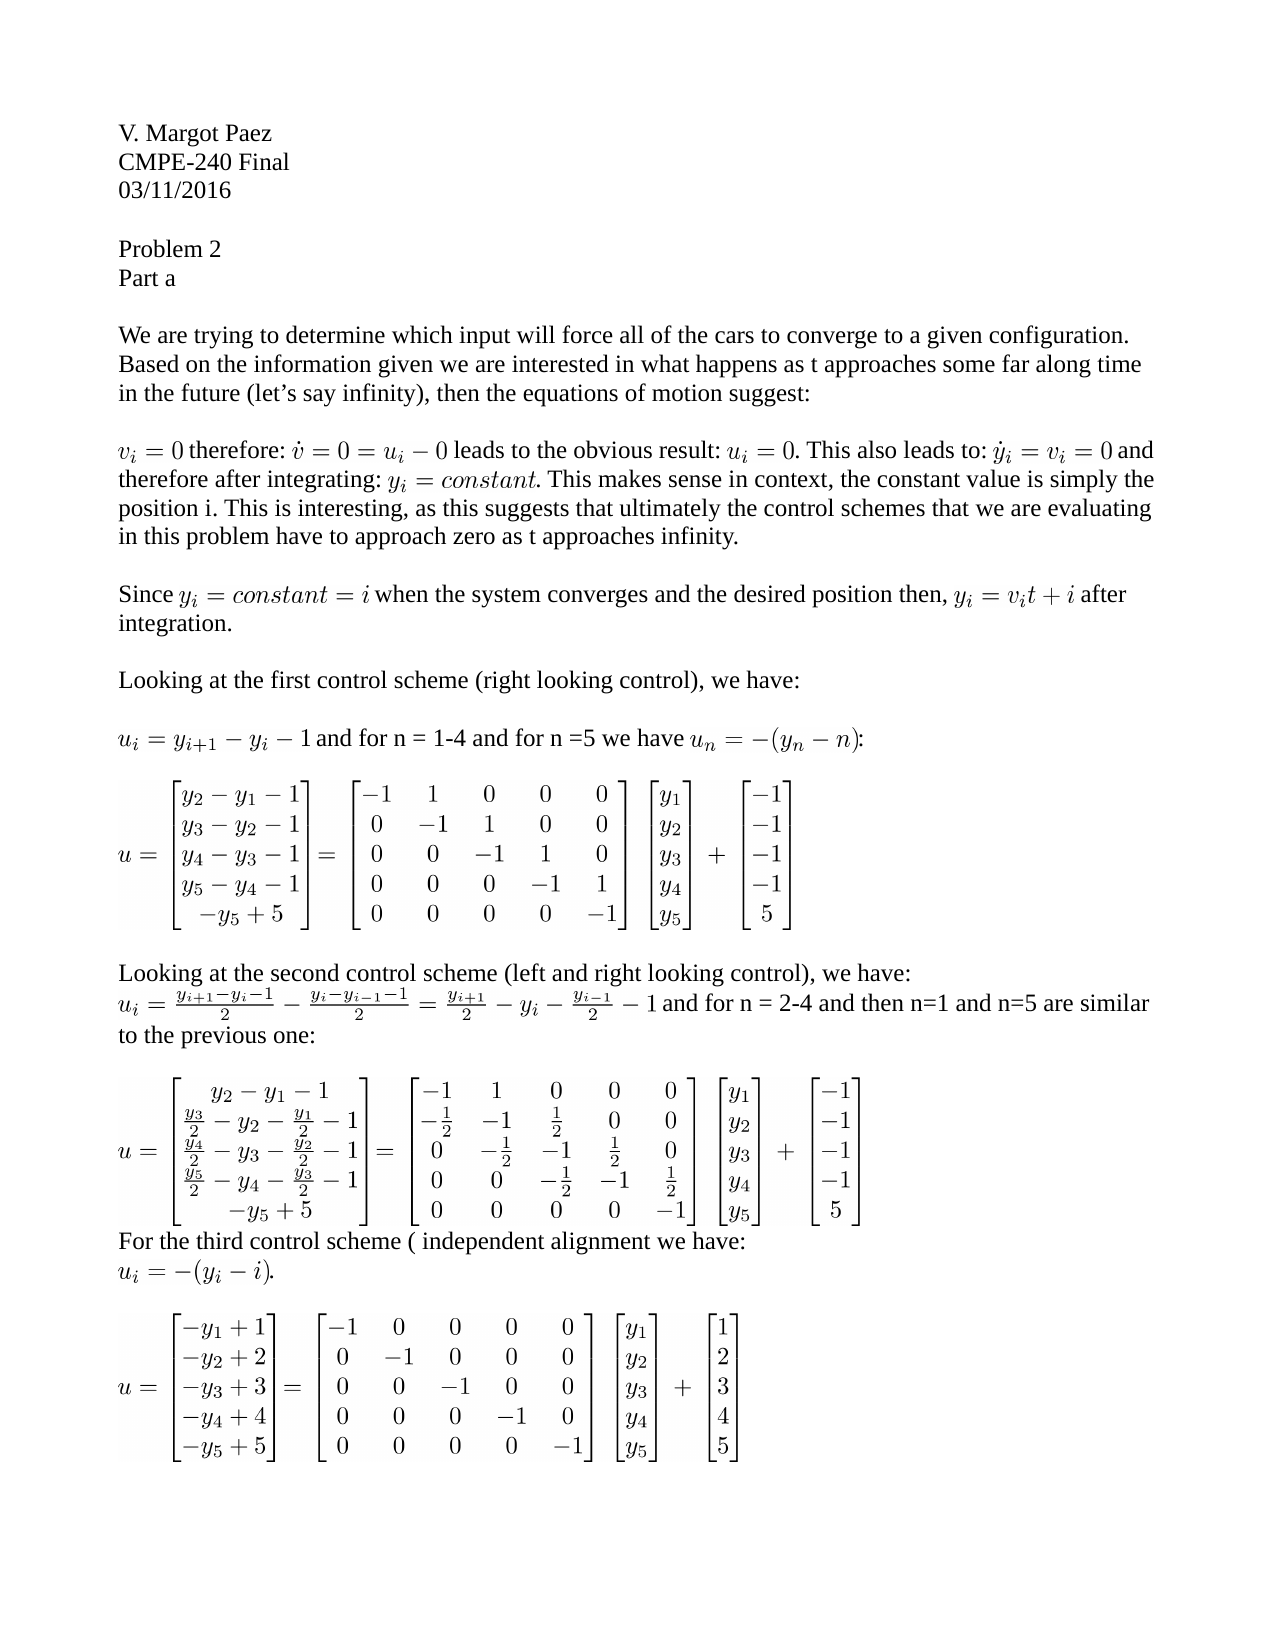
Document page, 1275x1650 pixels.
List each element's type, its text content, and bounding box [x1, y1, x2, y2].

text Since when the system converges and the desired position then, after integration. [118, 579, 1157, 636]
text Part a [118, 263, 1157, 291]
picture [954, 585, 1074, 608]
picture [388, 471, 536, 493]
picture [118, 729, 310, 752]
text Looking at the second control scheme (left and right looking control), we have: [118, 958, 1157, 987]
text Problem 2 [118, 234, 1157, 263]
picture [118, 1077, 860, 1226]
text Looking at the first control scheme (right looking control), we have: [118, 665, 1157, 694]
text We are trying to determine which input will force all of the cars to converge to a given configuration. Based on the information given we are interested in what happens as t approaches some far along time in the future (let’s say infinity), then the equations of motion suggest: [118, 320, 1157, 406]
text and for n = 2-4 and then n=1 and n=5 are similar to the previous one: [118, 987, 1157, 1048]
picture [118, 987, 656, 1020]
text and for n = 1-4 and for n =5 we have : [118, 723, 1157, 752]
picture [179, 585, 369, 608]
picture [292, 441, 447, 463]
picture [727, 441, 794, 463]
picture [118, 1259, 269, 1285]
picture [993, 441, 1112, 464]
picture [118, 1313, 738, 1462]
picture [118, 441, 183, 463]
text therefore: leads to the obvious result: . This also leads to: and therefore after integrating: . This makes sense in context, the constant value is simply the position i. This is interesting, as this suggests that ultimately the control schemes that we are evaluating in this problem have to approach zero as t approaches infinity. [118, 435, 1157, 550]
text For the third control scheme ( independent alignment we have: [118, 1226, 1157, 1255]
text . [118, 1255, 1157, 1284]
picture [690, 727, 858, 753]
picture [118, 780, 791, 930]
